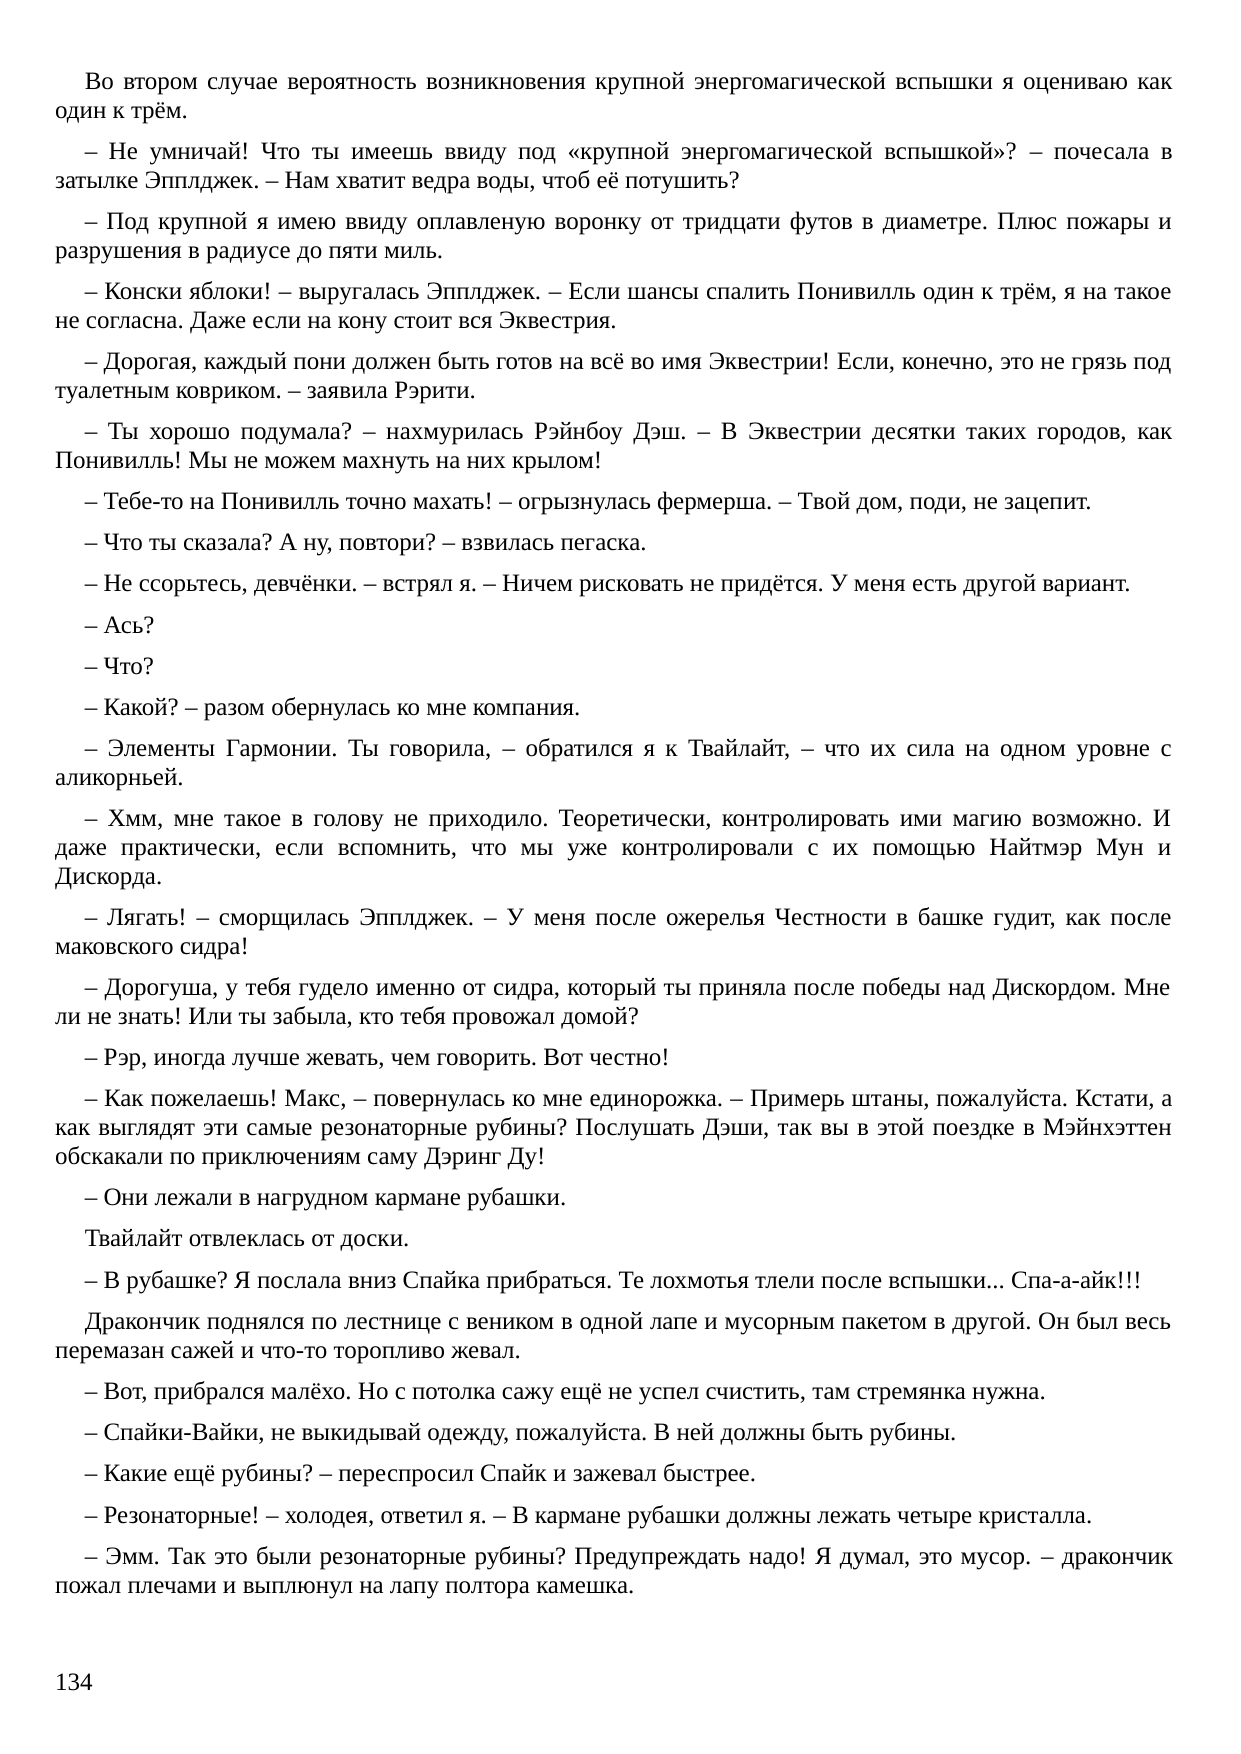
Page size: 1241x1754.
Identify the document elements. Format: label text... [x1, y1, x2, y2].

text – Какие ещё рубины? – переспросил Спайк и зажевал быстрее. [55, 1458, 1173, 1487]
text Твайлайт отвлеклась от доски. [55, 1223, 1173, 1252]
text – Спайки-Вайки, не выкидывай одежду, пожалуйста. В ней должны быть рубины. [55, 1417, 1173, 1446]
text – Ты хорошо подумала? – нахмурилась Рэйнбоу Дэш. – В Эквестрии десятки таких городов, как Понивилль! Мы не можем махнуть на них крылом! [55, 416, 1173, 473]
text – Лягать! – сморщилась Эпплджек. – У меня после ожерелья Честности в башке гудит, как после маковского сидра! [55, 902, 1173, 960]
text – Конски яблоки! – выругалась Эпплджек. – Если шансы спалить Понивилль один к трём, я на такое не согласна. Даже если на кону стоит вся Эквестрия. [55, 276, 1173, 333]
text – Какой? – разом обернулась ко мне компания. [55, 692, 1173, 721]
text – Как пожелаешь! Макс, – повернулась ко мне единорожка. – Примерь штаны, пожалуйста. Кстати, а как выглядят эти самые резонаторные рубины? Послушать Дэши, так вы в этой поездке в Мэйнхэттен обскакали по приключениям саму Дэринг Ду! [55, 1083, 1173, 1170]
text – Не ссорьтесь, девчёнки. – встрял я. – Ничем рисковать не придётся. У меня есть другой вариант. [55, 568, 1173, 597]
text – Эмм. Так это были резонаторные рубины? Предупреждать надо! Я думал, это мусор. – дракончик пожал плечами и выплюнул на лапу полтора камешка. [55, 1541, 1173, 1598]
text – Рэр, иногда лучше жевать, чем говорить. Вот честно! [55, 1042, 1173, 1071]
text – Хмм, мне такое в голову не приходило. Теоретически, контролировать ими магию возможно. И даже практически, если вспомнить, что мы уже контролировали с их помощью Найтмэр Мун и Дискорда. [55, 803, 1173, 890]
text – Элементы Гармонии. Ты говорила, – обратился я к Твайлайт, – что их сила на одном уровне с аликорньей. [55, 733, 1173, 791]
text – Дорогуша, у тебя гудело именно от сидра, который ты приняла после победы над Дискордом. Мне ли не знать! Или ты забыла, кто тебя провожал домой? [55, 972, 1173, 1030]
text – Не умничай! Что ты имеешь ввиду под «крупной энергомагической вспышкой»? – почесала в затылке Эпплджек. – Нам хватит ведра воды, чтоб её потушить? [55, 136, 1173, 193]
text Во втором случае вероятность возникновения крупной энергомагической вспышки я оцениваю как один к трём. [55, 66, 1173, 123]
text – Дорогая, каждый пони должен быть готов на всё во имя Эквестрии! Если, конечно, это не грязь под туалетным ковриком. – заявила Рэрити. [55, 346, 1173, 403]
text – Резонаторные! – холодея, ответил я. – В кармане рубашки должны лежать четыре кристалла. [55, 1500, 1173, 1528]
text – Что ты сказала? А ну, повтори? – взвилась пегаска. [55, 527, 1173, 556]
text – Тебе-то на Понивилль точно махать! – огрызнулась фермерша. – Твой дом, поди, не зацепит. [55, 486, 1173, 515]
text Дракончик поднялся по лестнице с веником в одной лапе и мусорным пакетом в другой. Он был весь перемазан сажей и что-то торопливо жевал. [55, 1306, 1173, 1363]
text – Они лежали в нагрудном кармане рубашки. [55, 1182, 1173, 1211]
text – В рубашке? Я послала вниз Спайка прибраться. Те лохмотья тлели после вспышки... Спа-а-айк!!! [55, 1265, 1173, 1293]
text – Ась? [55, 610, 1173, 638]
text – Вот, прибрался малёхо. Но с потолка сажу ещё не успел счистить, там стремянка нужна. [55, 1376, 1173, 1405]
text – Что? [55, 651, 1173, 680]
text – Под крупной я имею ввиду оплавленую воронку от тридцати футов в диаметре. Плюс пожары и разрушения в радиусе до пяти миль. [55, 206, 1173, 263]
